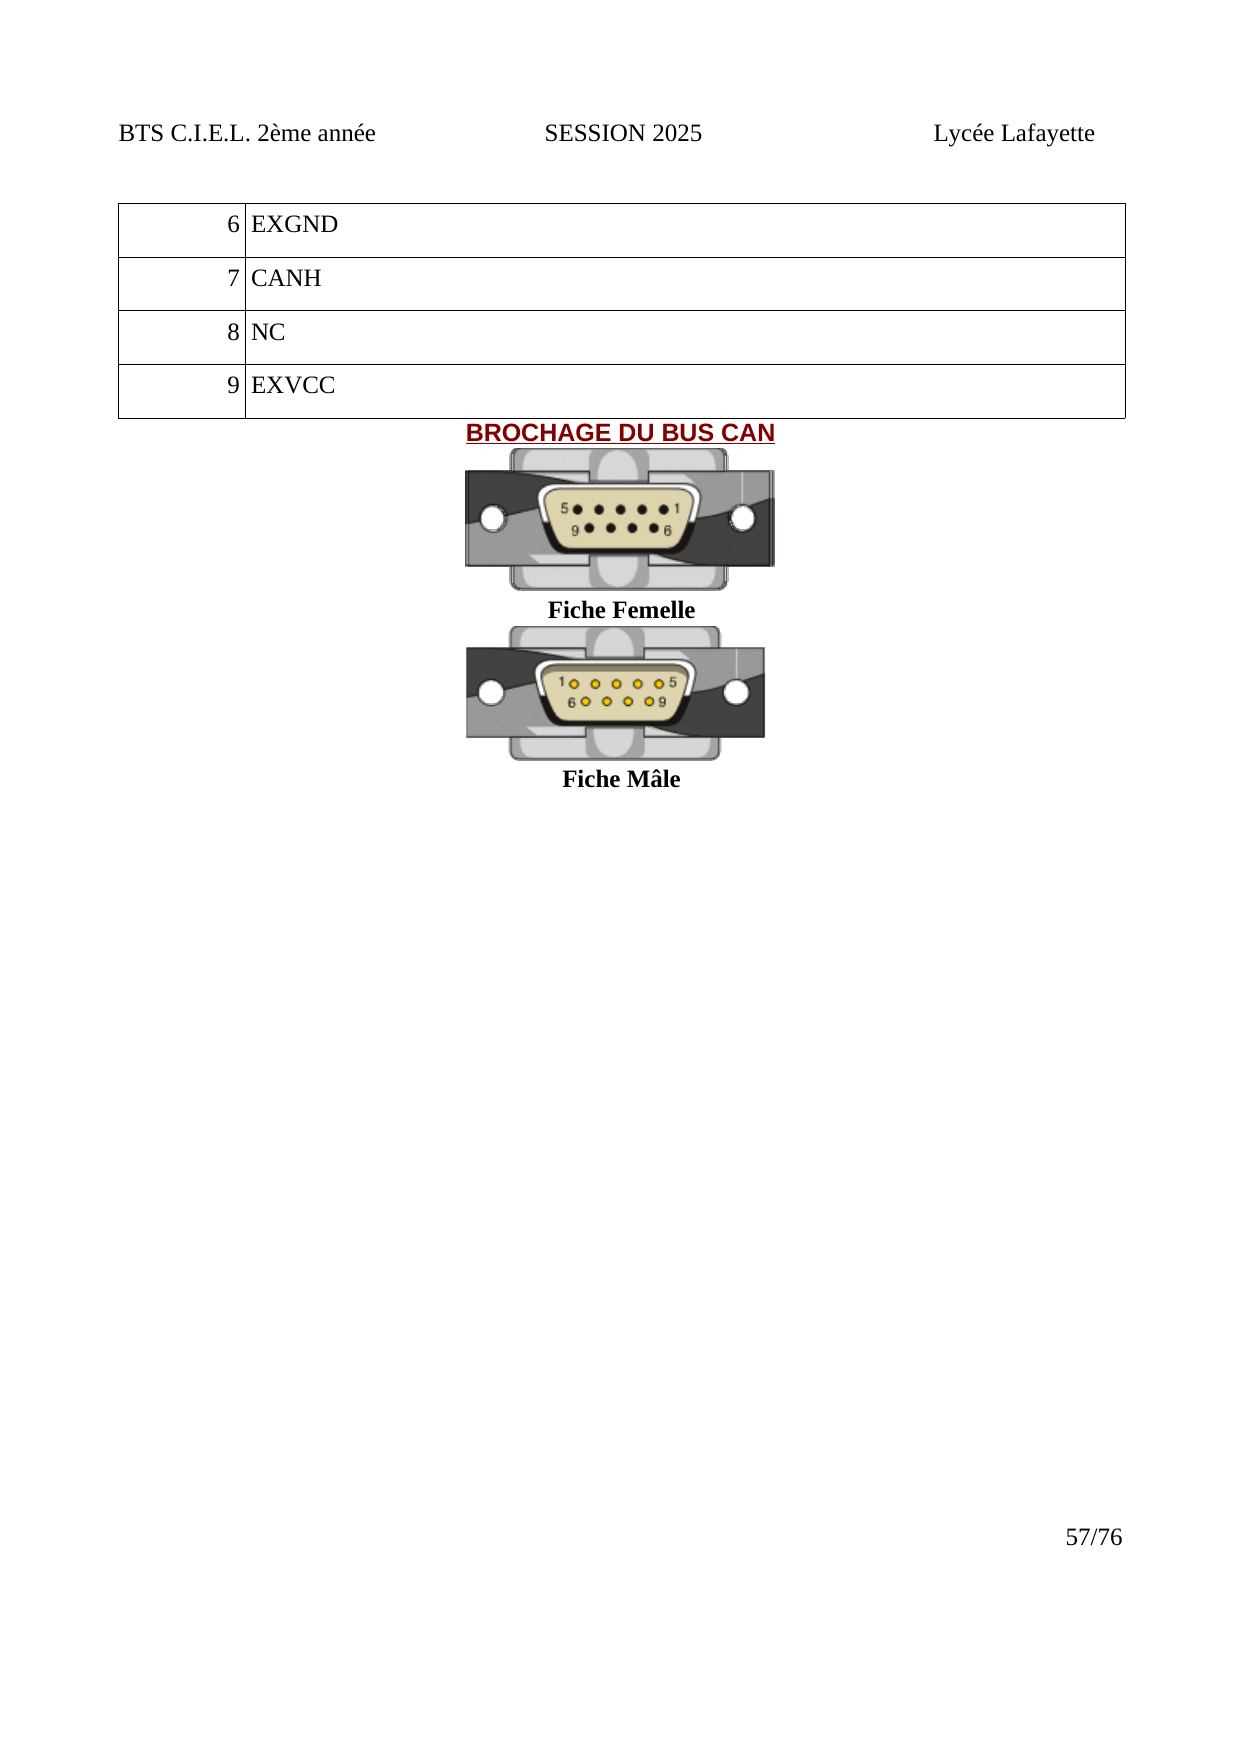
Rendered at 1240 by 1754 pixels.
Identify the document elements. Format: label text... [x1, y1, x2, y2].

text BROCHAGE DU BUS CAN [466, 419, 1122, 447]
table_cell 6 [119, 204, 245, 257]
text Fiche Femelle [548, 595, 1122, 623]
table_cell [466, 365, 1125, 418]
table_cell [466, 311, 1125, 364]
table_cell EXGND [246, 204, 466, 257]
table_cell 7 [119, 258, 245, 310]
text Fiche Mâle [562, 764, 1122, 793]
table_cell [466, 258, 1125, 310]
table_cell 9 [119, 365, 245, 418]
table_cell NC [246, 311, 466, 364]
picture [466, 626, 766, 761]
table_cell CANH [246, 258, 466, 310]
picture [465, 448, 775, 591]
table_cell 8 [119, 311, 245, 364]
table_cell EXVCC [246, 365, 466, 418]
table_cell [466, 204, 1125, 257]
